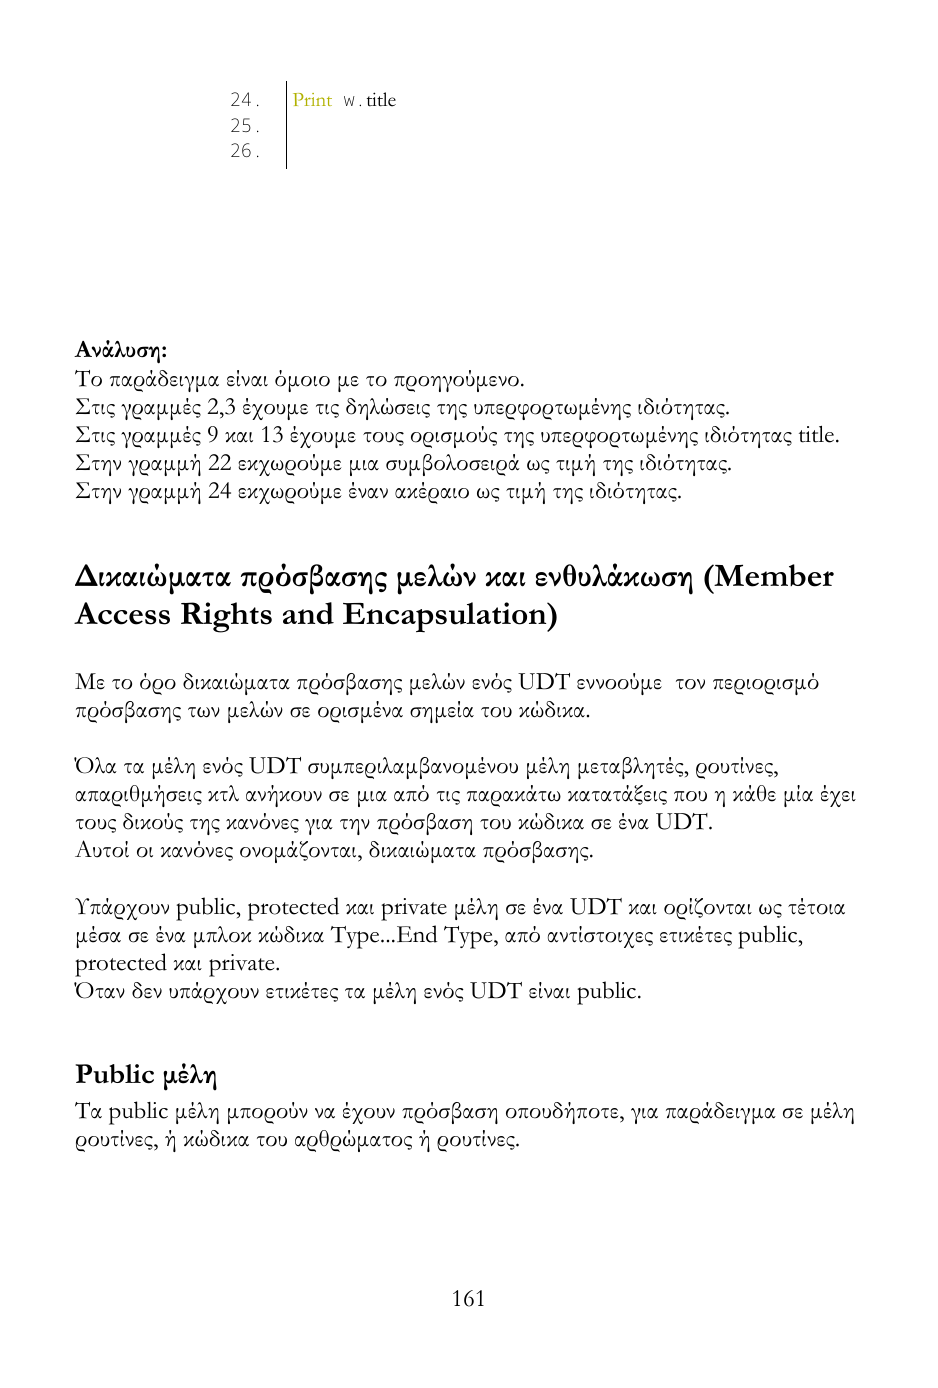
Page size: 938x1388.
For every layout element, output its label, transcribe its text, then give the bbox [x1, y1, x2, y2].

table_header [180, 75, 863, 196]
text Όλα τα μέλη ενός UDT συμπεριλαμβανομένου μέλη μεταβλητές, ρουτίνες, απαριθμήσεις κτλ ανήκουν σε μια από τις παρακάτω κατατάξεις που η κάθε μία έχει τους δικούς της κανόνες για την πρόσβαση του κώδικα σε ένα UDT. [75, 752, 862, 836]
text Στην γραμμή 24 εκχωρούμε έναν ακέραιο ως τιμή της ιδιότητας. [75, 477, 862, 505]
text Στην γραμμή 22 εκχωρούμε μια συμβολοσειρά ως τιμή της ιδιότητας. [75, 449, 862, 477]
text Όταν δεν υπάρχουν ετικέτες τα μέλη ενός UDT είναι public. [75, 977, 862, 1005]
table_header Print w.title [287, 81, 857, 169]
text Ανάλυση: [75, 336, 862, 364]
text Στις γραμμές 9 και 13 έχουμε τους ορισμούς της υπερφορτωμένης ιδιότητας title. [75, 421, 862, 449]
table_header [75, 75, 180, 196]
text Με το όρο δικαιώματα πρόσβασης μελών ενός UDT εννοούμε τον περιορισμό πρόσβασης των μελών σε ορισμένα σημεία του κώδικα. [75, 667, 862, 724]
text Αυτοί οι κανόνες ονομάζονται, δικαιώματα πρόσβασης. [75, 836, 862, 864]
text Τα public μέλη μπορούν να έχουν πρόσβαση οπουδήποτε, για παράδειγμα σε μέλη ρουτίνες, ή κώδικα του αρθρώματος ή ρουτίνες. [75, 1097, 862, 1153]
text Υπάρχουν public, protected και private μέλη σε ένα UDT και ορίζονται ως τέτοια μέσα σε ένα μπλοκ κώδικα Type...End Type, από αντίστοιχες ετικέτες public, protected και private. [75, 892, 862, 977]
subtitle Δικαιώματα πρόσβασης μελών και ενθυλάκωση (Member Access Rights and Encapsulation) [75, 558, 862, 633]
table_header [186, 81, 286, 169]
text Το παράδειγμα είναι όμοιο με το προηγούμενο. [75, 364, 862, 392]
subtitle Public μέλη [75, 1058, 862, 1091]
text Στις γραμμές 2,3 έχουμε τις δηλώσεις της υπερφορτωμένης ιδιότητας. [75, 392, 862, 421]
